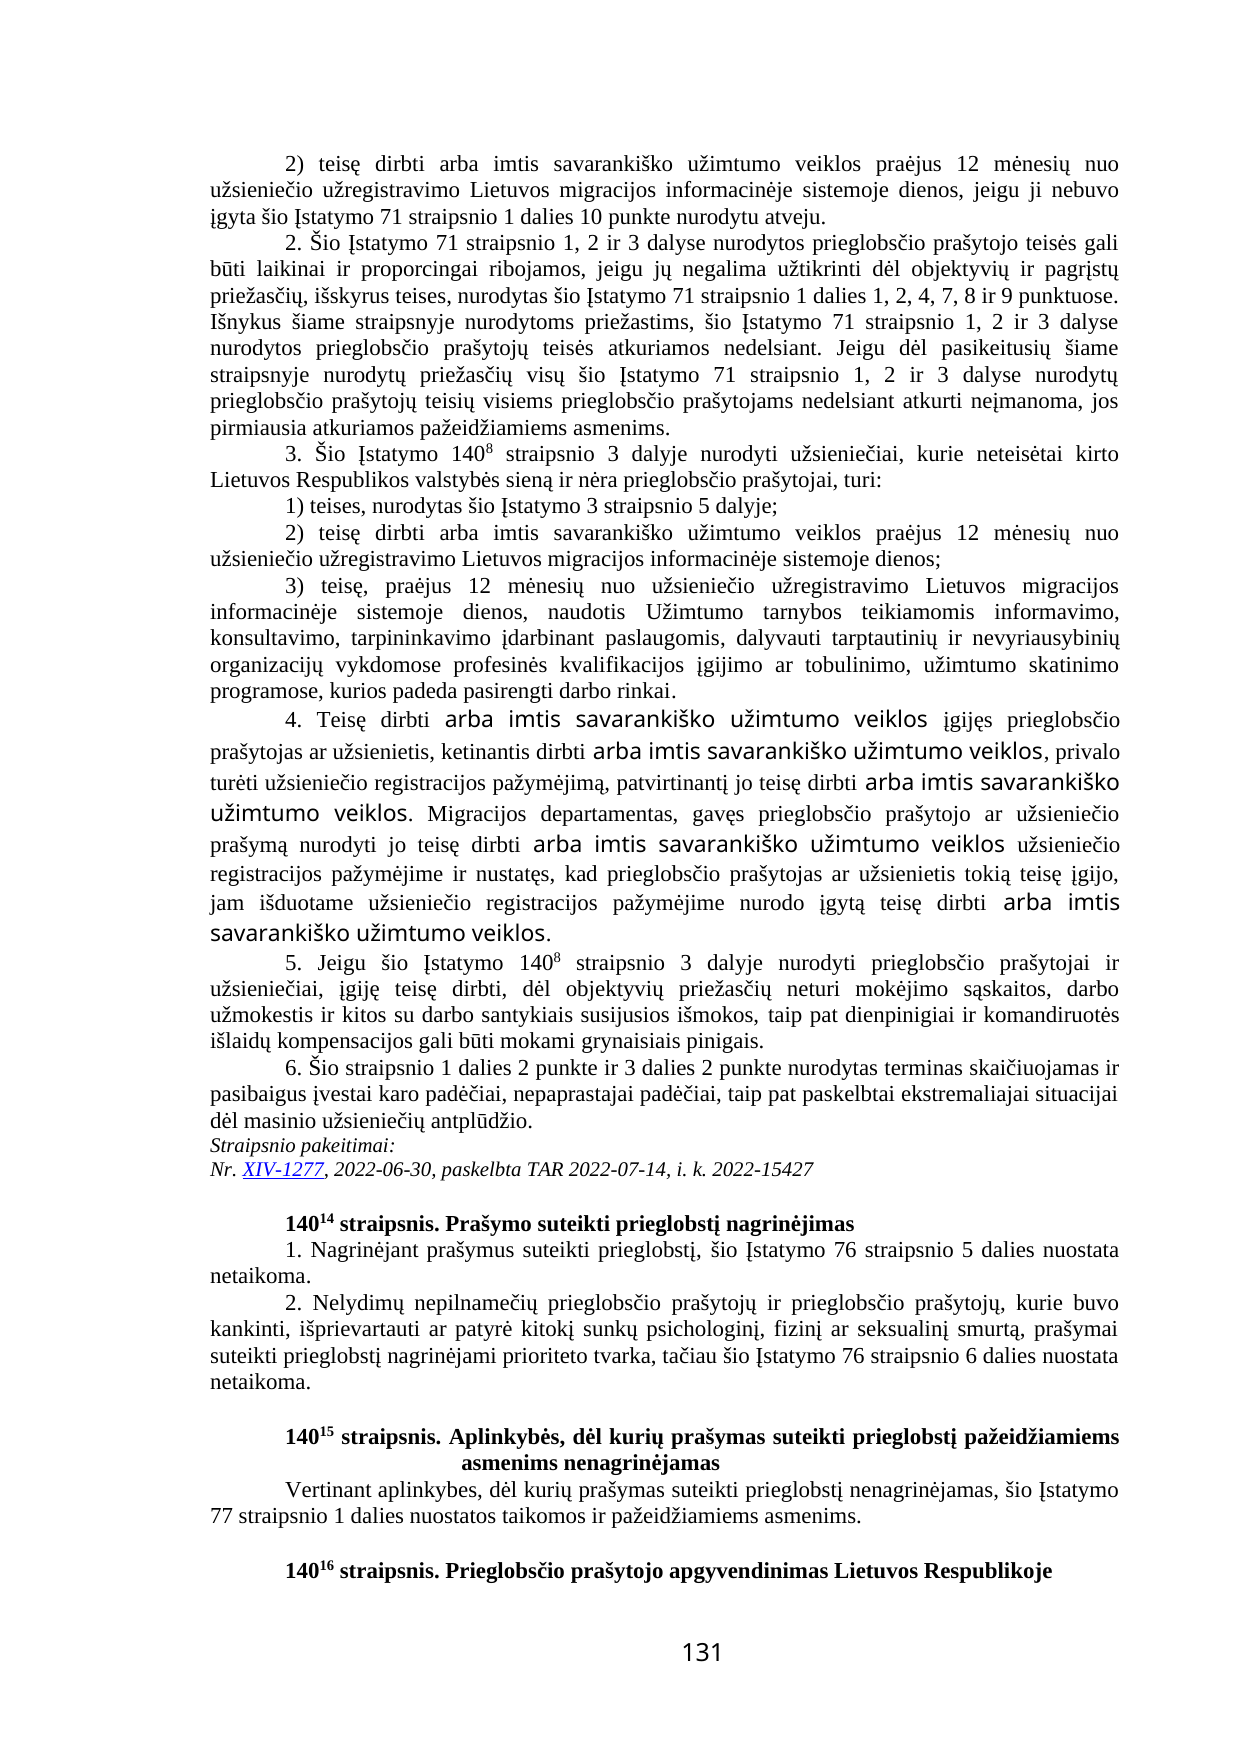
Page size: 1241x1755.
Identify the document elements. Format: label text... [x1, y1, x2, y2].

text 5. Jeigu šio Įstatymo 1408 straipsnio 3 dalyje nurodyti prieglobsčio prašytojai ir užsieniečiai, įgiję teisę dirbti, dėl objektyvių priežasčių neturi mokėjimo sąskaitos, darbo užmokestis ir kitos su darbo santykiais susijusios išmokos, taip pat dienpinigiai ir komandiruotės išlaidų kompensacijos gali būti mokami grynaisiais pinigais. [210, 948, 1120, 1054]
text 14015 straipsnis. Aplinkybės, dėl kurių prašymas suteikti prieglobstį pažeidžiamiems asmenims nenagrinėjamas [285, 1423, 1120, 1476]
text 2. Nelydimų nepilnamečių prieglobsčio prašytojų ir prieglobsčio prašytojų, kurie buvo kankinti, išprievartauti ar patyrė kitokį sunkų psichologinį, fizinį ar seksualinį smurtą, prašymai suteikti prieglobstį nagrinėjami prioriteto tvarka, tačiau šio Įstatymo 76 straipsnio 6 dalies nuostata netaikoma. [210, 1289, 1120, 1394]
text 6. Šio straipsnio 1 dalies 2 punkte ir 3 dalies 2 punkte nurodytas terminas skaičiuojamas ir pasibaigus įvestai karo padėčiai, nepaprastajai padėčiai, taip pat paskelbtai ekstremaliajai situacijai dėl masinio užsieniečių antplūdžio. [210, 1054, 1120, 1133]
text 4. Teisę dirbti arba imtis savarankiško užimtumo veiklos įgijęs prieglobsčio prašytojas ar užsienietis, ketinantis dirbti arba imtis savarankiško užimtumo veiklos, privalo turėti užsieniečio registracijos pažymėjimą, patvirtinantį jo teisę dirbti arba imtis savarankiško užimtumo veiklos. Migracijos departamentas, gavęs prieglobsčio prašytojo ar užsieniečio prašymą nurodyti jo teisę dirbti arba imtis savarankiško užimtumo veiklos užsieniečio registracijos pažymėjime ir nustatęs, kad prieglobsčio prašytojas ar užsienietis tokią teisę įgijo, jam išduotame užsieniečio registracijos pažymėjime nurodo įgytą teisę dirbti arba imtis savarankiško užimtumo veiklos. [210, 703, 1120, 948]
text 2) teisę dirbti arba imtis savarankiško užimtumo veiklos praėjus 12 mėnesių nuo užsieniečio užregistravimo Lietuvos migracijos informacinėje sistemoje dienos, jeigu ji nebuvo įgyta šio Įstatymo 71 straipsnio 1 dalies 10 punkte nurodytu atveju. [210, 150, 1120, 229]
text Vertinant aplinkybes, dėl kurių prašymas suteikti prieglobstį nenagrinėjamas, šio Įstatymo 77 straipsnio 1 dalies nuostatos taikomos ir pažeidžiamiems asmenims. [210, 1476, 1120, 1528]
text 3. Šio Įstatymo 1408 straipsnio 3 dalyje nurodyti užsieniečiai, kurie neteisėtai kirto Lietuvos Respublikos valstybės sieną ir nėra prieglobsčio prašytojai, turi: [210, 440, 1120, 493]
text Nr. XIV-1277, 2022-06-30, paskelbta TAR 2022-07-14, i. k. 2022-15427 [210, 1157, 1120, 1181]
text 3) teisę, praėjus 12 mėnesių nuo užsieniečio užregistravimo Lietuvos migracijos informacinėje sistemoje dienos, naudotis Užimtumo tarnybos teikiamomis informavimo, konsultavimo, tarpininkavimo įdarbinant paslaugomis, dalyvauti tarptautinių ir nevyriausybinių organizacijų vykdomose profesinės kvalifikacijos įgijimo ar tobulinimo, užimtumo skatinimo programose, kurios padeda pasirengti darbo rinkai. [210, 572, 1120, 703]
text 14016 straipsnis. Prieglobsčio prašytojo apgyvendinimas Lietuvos Respublikoje [210, 1557, 1120, 1584]
text 2) teisę dirbti arba imtis savarankiško užimtumo veiklos praėjus 12 mėnesių nuo užsieniečio užregistravimo Lietuvos migracijos informacinėje sistemoje dienos; [210, 519, 1120, 572]
text 1. Nagrinėjant prašymus suteikti prieglobstį, šio Įstatymo 76 straipsnio 5 dalies nuostata netaikoma. [210, 1236, 1120, 1289]
text 14014 straipsnis. Prašymo suteikti prieglobstį nagrinėjimas [210, 1210, 1120, 1236]
text 2. Šio Įstatymo 71 straipsnio 1, 2 ir 3 dalyse nurodytos prieglobsčio prašytojo teisės gali būti laikinai ir proporcingai ribojamos, jeigu jų negalima užtikrinti dėl objektyvių ir pagrįstų priežasčių, išskyrus teises, nurodytas šio Įstatymo 71 straipsnio 1 dalies 1, 2, 4, 7, 8 ir 9 punktuose. Išnykus šiame straipsnyje nurodytoms priežastims, šio Įstatymo 71 straipsnio 1, 2 ir 3 dalyse nurodytos prieglobsčio prašytojų teisės atkuriamos nedelsiant. Jeigu dėl pasikeitusių šiame straipsnyje nurodytų priežasčių visų šio Įstatymo 71 straipsnio 1, 2 ir 3 dalyse nurodytų prieglobsčio prašytojų teisių visiems prieglobsčio prašytojams nedelsiant atkurti neįmanoma, jos pirmiausia atkuriamos pažeidžiamiems asmenims. [210, 229, 1120, 440]
text Straipsnio pakeitimai: [210, 1133, 1120, 1157]
text 1) teises, nurodytas šio Įstatymo 3 straipsnio 5 dalyje; [210, 493, 1120, 519]
